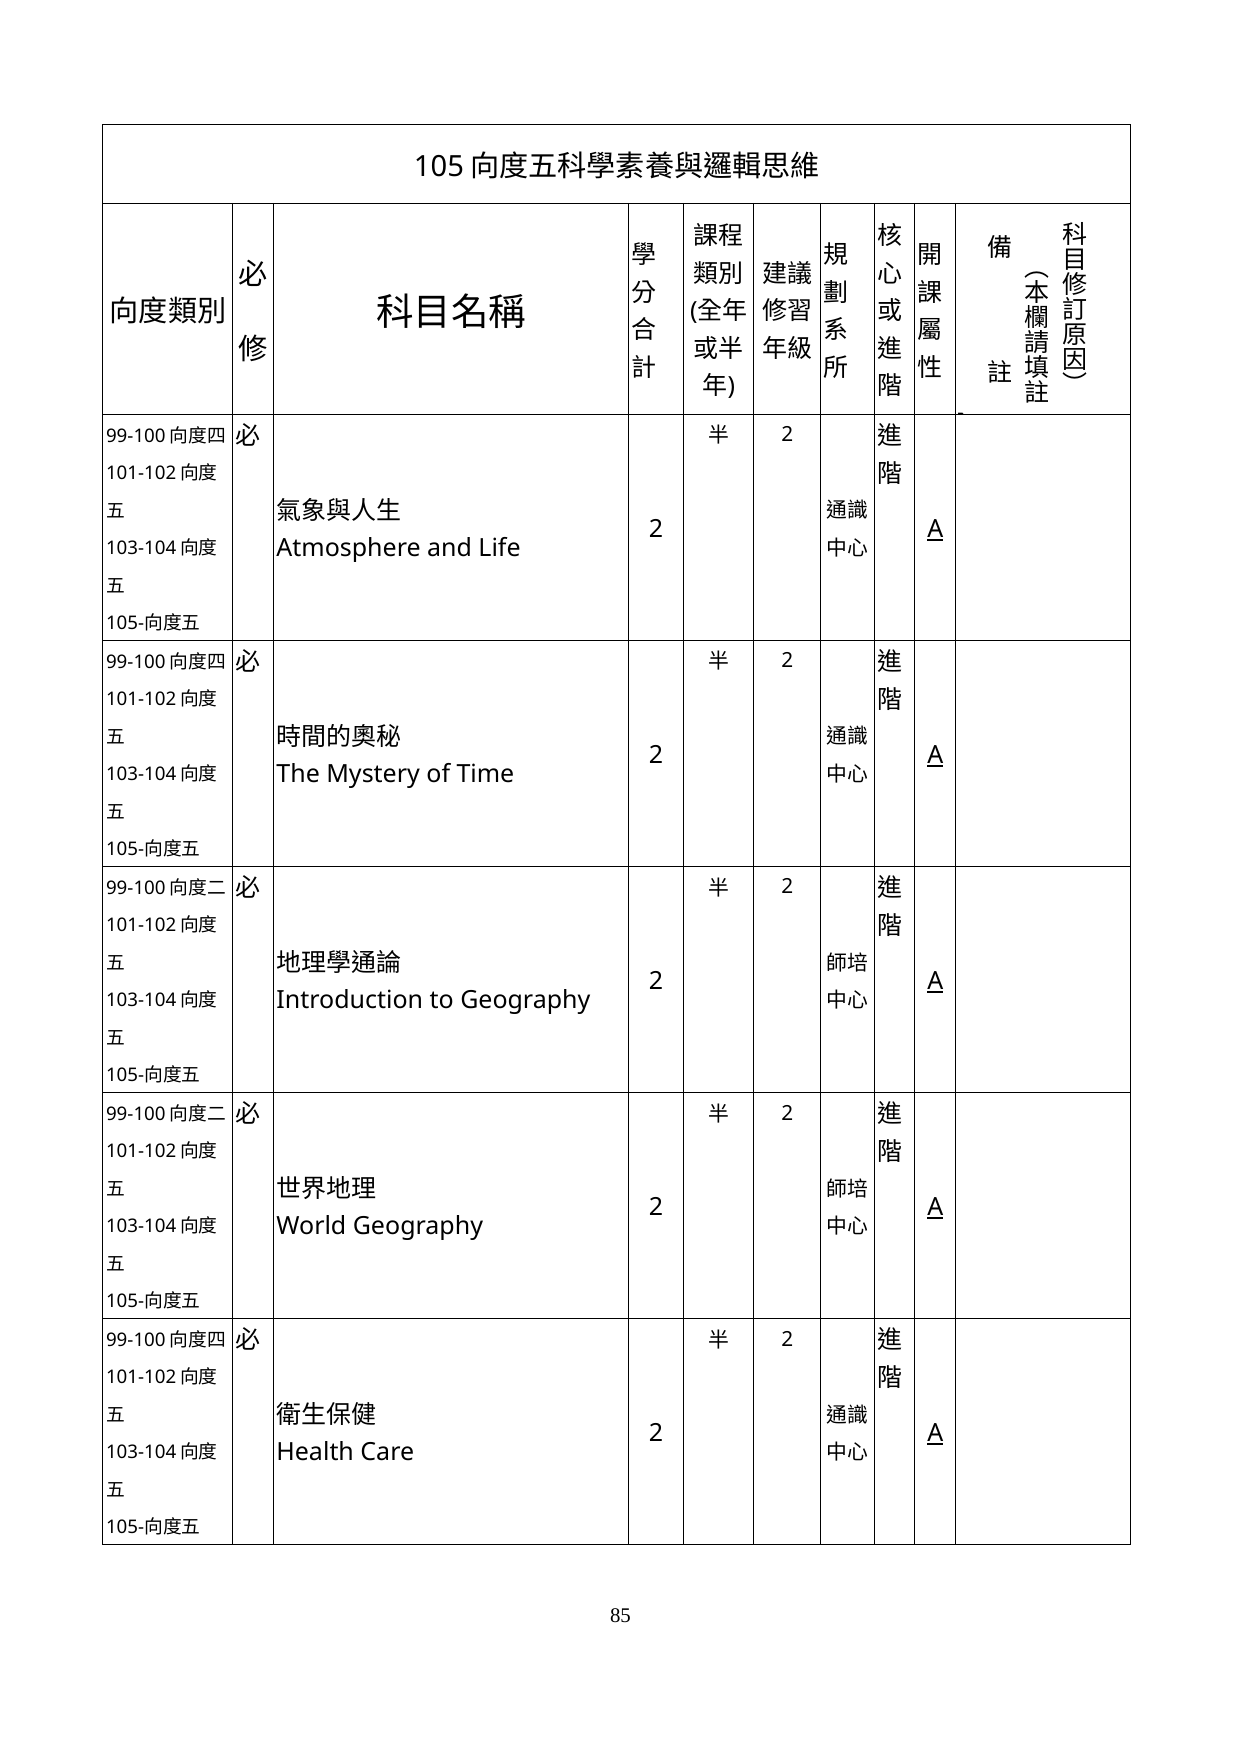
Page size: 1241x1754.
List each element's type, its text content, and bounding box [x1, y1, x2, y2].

table_cell A [915, 415, 955, 640]
table_cell A [915, 867, 955, 1092]
table_cell 地理學通論 Introduction to Geography [274, 867, 628, 1092]
table_cell 半 [684, 867, 753, 1092]
table_cell 半 [684, 641, 753, 866]
table_cell 進階 [875, 1093, 914, 1318]
table_cell 科目修訂原因） （本欄請填註 備 註 全文完 [956, 204, 1130, 414]
table_cell 半 [684, 1093, 753, 1318]
table_cell [956, 415, 1130, 640]
table_cell 進階 [875, 867, 914, 1092]
table_cell 必 [233, 867, 273, 1092]
table_cell 學分合計 [629, 204, 683, 414]
table_cell 99-100向度二 101-102向度五 103-104向度五 105-向度五 [103, 1093, 232, 1318]
table_cell 世界地理 World Geography [274, 1093, 628, 1318]
table_cell 課程類別(全年或半年) [684, 204, 753, 414]
table_cell 進階 [875, 1319, 914, 1544]
table_cell 99-100向度四 101-102向度五 103-104向度五 105-向度五 [103, 641, 232, 866]
table_cell 2 [754, 415, 820, 640]
table_cell 師培中心 [821, 1093, 874, 1318]
table_cell 2 [629, 641, 683, 866]
table_cell [956, 1319, 1130, 1544]
table_cell 進階 [875, 641, 914, 866]
table_cell 必 [233, 641, 273, 866]
table_cell 師培中心 [821, 867, 874, 1092]
table_cell 必修 [233, 204, 273, 414]
table_cell 2 [754, 1319, 820, 1544]
table_cell A [915, 1093, 955, 1318]
table_cell 99-100向度二 101-102向度五 103-104向度五 105-向度五 [103, 867, 232, 1092]
table_cell 通識中心 [821, 415, 874, 640]
table_cell 衛生保健 Health Care [274, 1319, 628, 1544]
table_header 105向度五科學素養與邏輯思維 [103, 125, 1130, 203]
table_cell 向度類別 [103, 204, 232, 414]
table_cell 99-100向度四 101-102向度五 103-104向度五 105-向度五 [103, 415, 232, 640]
table_cell 2 [754, 1093, 820, 1318]
table_cell 2 [754, 867, 820, 1092]
table_cell 半 [684, 415, 753, 640]
table_cell 必 [233, 1093, 273, 1318]
table_cell 2 [629, 1093, 683, 1318]
table_cell [956, 867, 1130, 1092]
table_cell 時間的奧秘 The Mystery of Time [274, 641, 628, 866]
table_cell 規劃系所 [821, 204, 874, 414]
table_cell 2 [629, 867, 683, 1092]
table_cell 科目名稱 [274, 204, 628, 414]
table_cell 開課屬性 [915, 204, 955, 414]
table_cell 通識中心 [821, 641, 874, 866]
table_cell 必 [233, 1319, 273, 1544]
table_cell 通識中心 [821, 1319, 874, 1544]
table_cell 99-100向度四 101-102向度五 103-104向度五 105-向度五 [103, 1319, 232, 1544]
table_cell [956, 1093, 1130, 1318]
table_cell 建議修習年級 [754, 204, 820, 414]
table_cell 必 [233, 415, 273, 640]
table_cell 核心或進階 [875, 204, 914, 414]
table_cell 2 [629, 415, 683, 640]
table_cell 氣象與人生 Atmosphere and Life [274, 415, 628, 640]
table_cell 2 [629, 1319, 683, 1544]
table_cell 進階 [875, 415, 914, 640]
table_cell A [915, 641, 955, 866]
table_cell 2 [754, 641, 820, 866]
table_cell A [915, 1319, 955, 1544]
table_cell [956, 641, 1130, 866]
table_cell 半 [684, 1319, 753, 1544]
